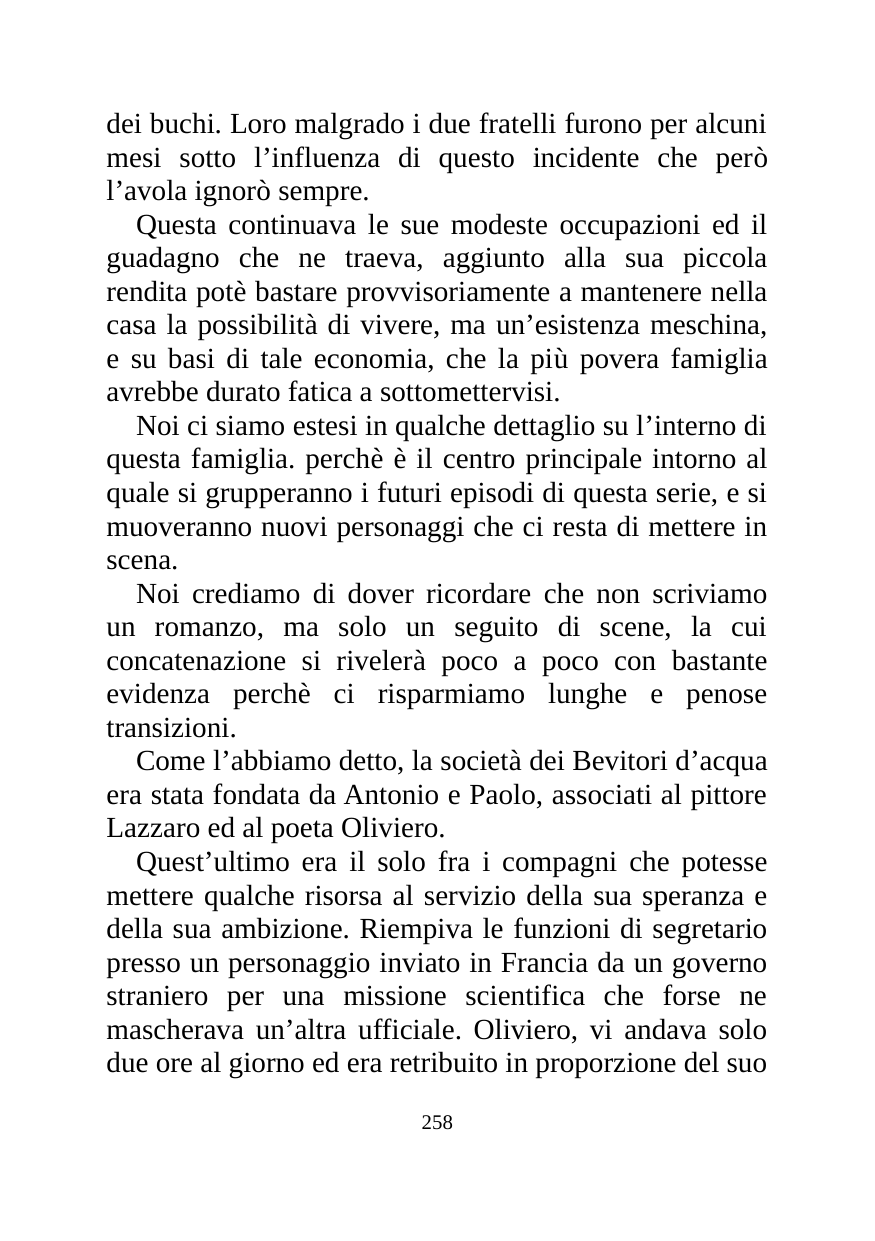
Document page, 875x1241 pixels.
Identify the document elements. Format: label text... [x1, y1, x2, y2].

text Noi ci siamo estesi in qualche dettaglio su l’interno di questa famiglia. perchè è il centro principale intorno al quale si grupperanno i futuri episodi di questa serie, e si muoveranno nuovi personaggi che ci resta di mettere in scena. [106, 408, 768, 576]
text Noi crediamo di dover ricordare che non scriviamo un romanzo, ma solo un seguito di scene, la cui concatenazione si rivelerà poco a poco con bastante evidenza perchè ci risparmiamo lunghe e penose transizioni. [106, 576, 768, 743]
text Quest’ultimo era il solo fra i compagni che potesse mettere qualche risorsa al servizio della sua speranza e della sua ambizione. Riempiva le funzioni di segretario presso un personaggio inviato in Francia da un governo straniero per una missione scientifica che forse ne mascherava un’altra ufficiale. Oliviero, vi andava solo due ore al giorno ed era retribuito in proporzione del suo [106, 844, 768, 1079]
text Come l’abbiamo detto, la società dei Bevitori d’acqua era stata fondata da Antonio e Paolo, associati al pittore Lazzaro ed al poeta Oliviero. [106, 743, 768, 844]
text dei buchi. Loro malgrado i due fratelli furono per alcuni mesi sotto l’influenza di questo incidente che però l’avola ignorò sempre. [106, 106, 768, 207]
text Questa continuava le sue modeste occupazioni ed il guadagno che ne traeva, aggiunto alla sua piccola rendita potè bastare provvisoriamente a mantenere nella casa la possibilità di vivere, ma un’esistenza meschina, e su basi di tale economia, che la più povera famiglia avrebbe durato fatica a sottomettervisi. [106, 207, 768, 408]
